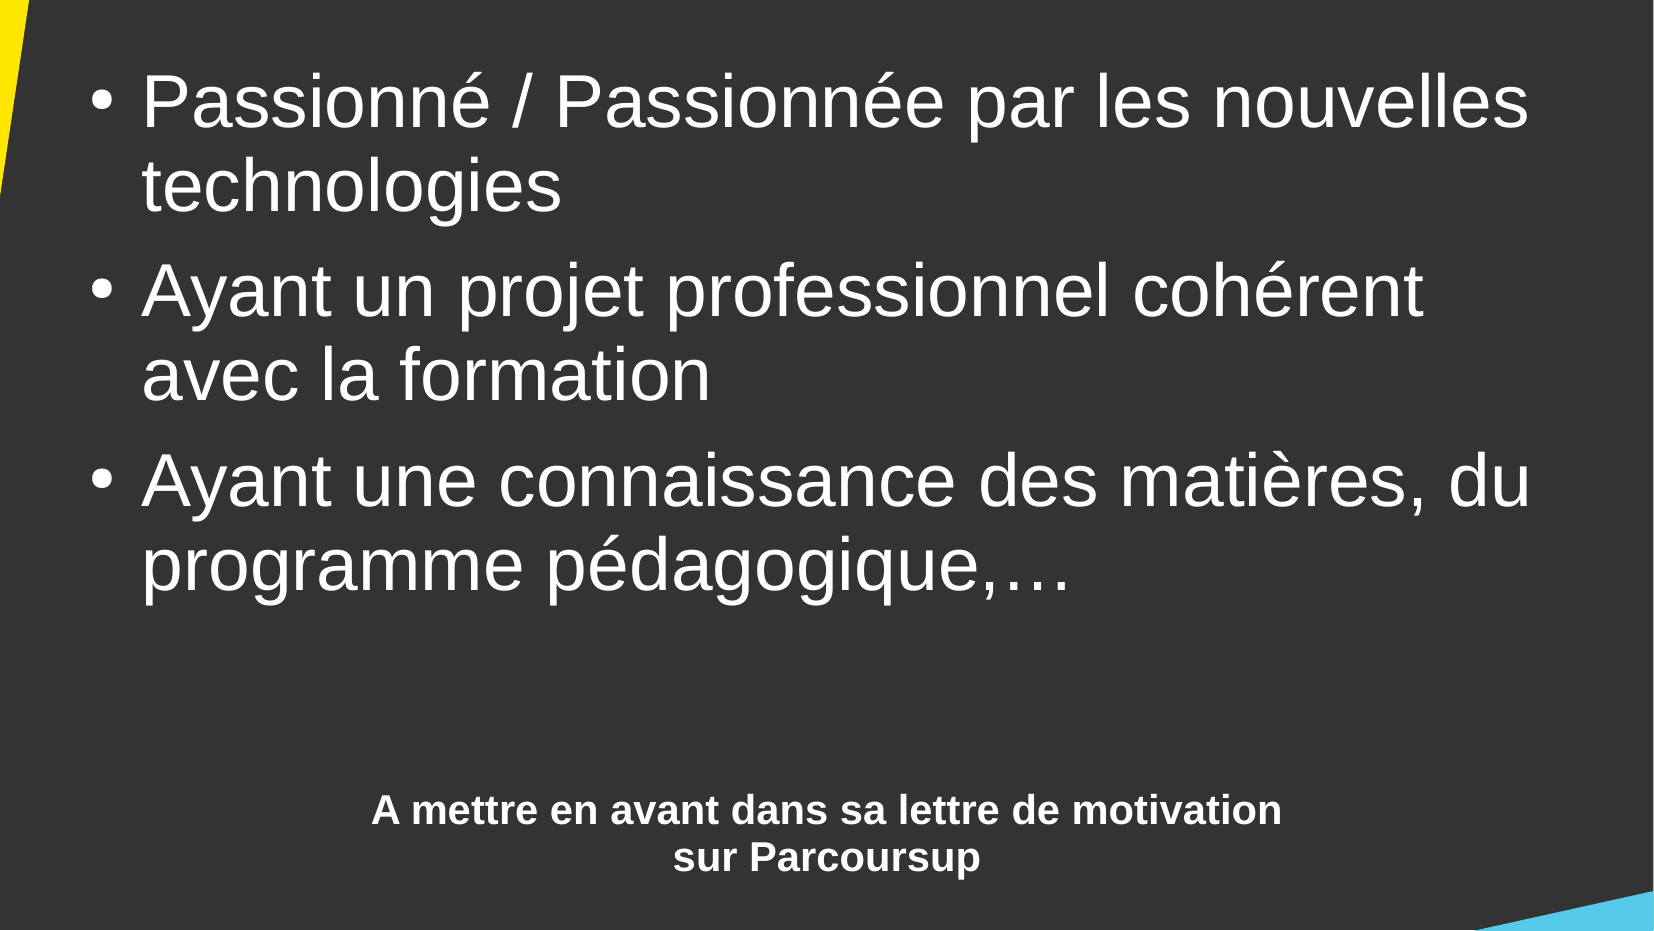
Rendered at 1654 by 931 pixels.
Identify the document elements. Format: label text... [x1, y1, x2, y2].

text_box A mettre en avant dans sa lettre de motivation sur Parcoursup [347, 779, 1307, 888]
list Passionné / Passionnée par les nouvelles technologies Ayant un projet professionnel cohérent avec la formation Ayant une connaissance des matières, du programme pédagogique,… [70, 59, 1595, 756]
text_box [1472, 890, 1654, 931]
text_box [0, 0, 30, 197]
